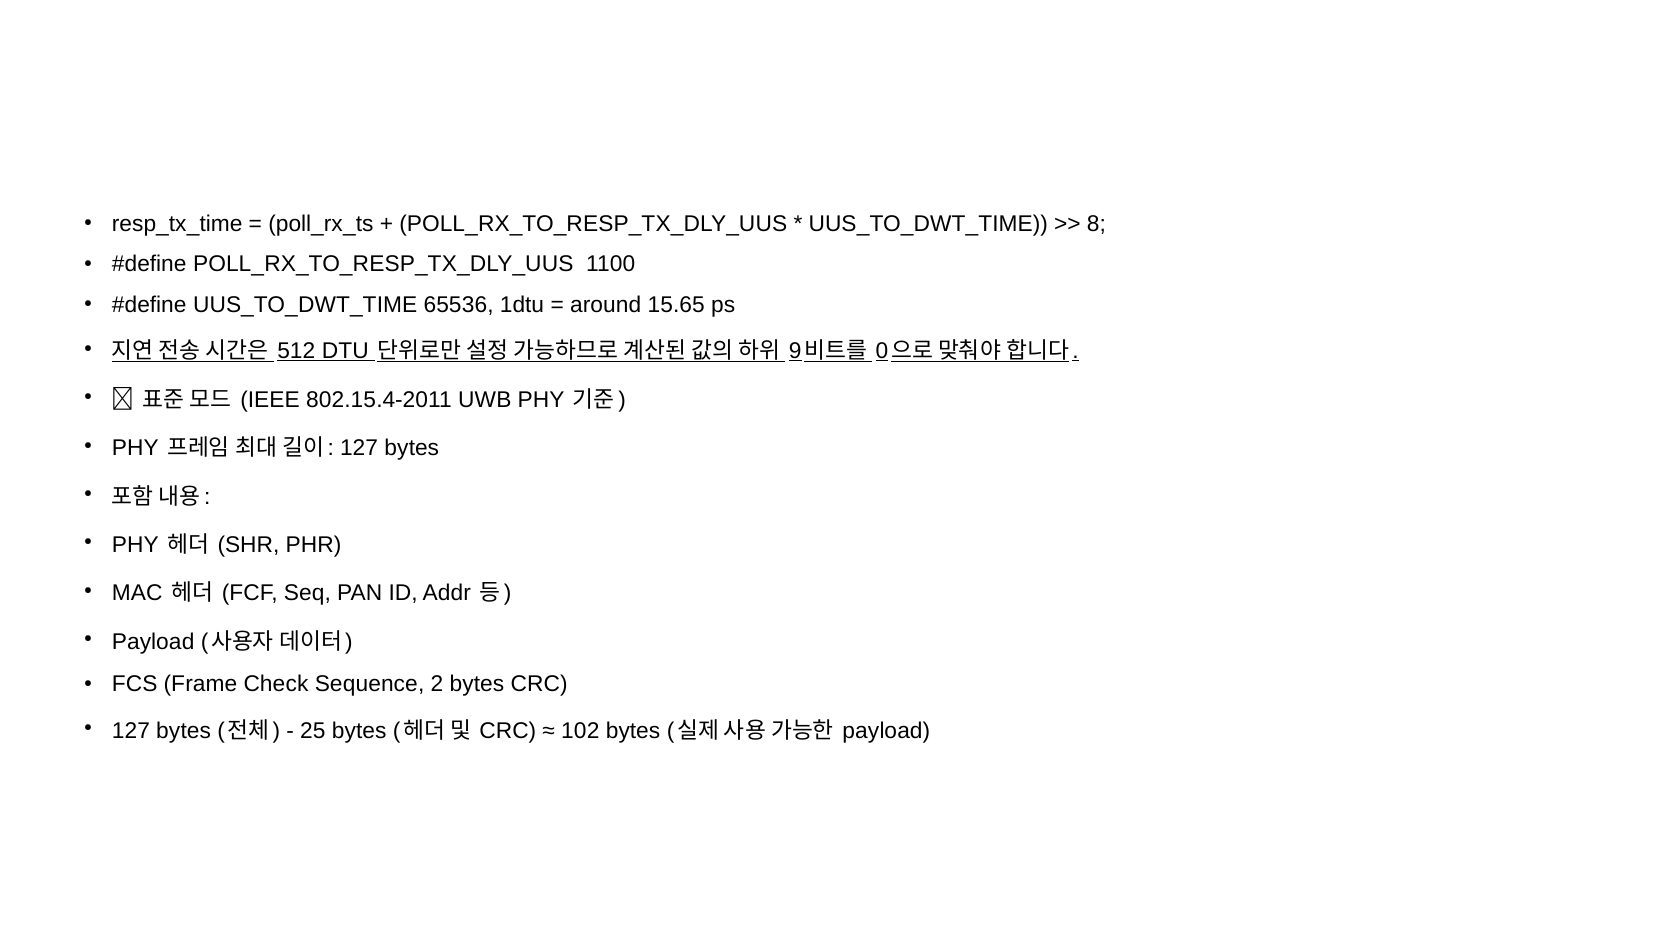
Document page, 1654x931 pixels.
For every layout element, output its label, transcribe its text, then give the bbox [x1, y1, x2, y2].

list resp_tx_time = (poll_rx_ts + (POLL_RX_TO_RESP_TX_DLY_UUS * UUS_TO_DWT_TIME)) >> 8; #define POLL_RX_TO_RESP_TX_DLY_UUS 1100 #define UUS_TO_DWT_TIME 65536, 1dtu = around 15.65 ps 지연 전송 시간은 512 DTU 단위로만 설정 가능하므로 계산된 값의 하위 9비트를 0으로 맞춰야 합니다. 📘 표준 모드 (IEEE 802.15.4-2011 UWB PHY 기준) PHY 프레임 최대 길이: 127 bytes 포함 내용: PHY 헤더 (SHR, PHR) MAC 헤더 (FCF, Seq, PAN ID, Addr 등) Payload (사용자 데이터) FCS (Frame Check Sequence, 2 bytes CRC) 127 bytes (전체) - 25 bytes (헤더 및 CRC) ≈ 102 bytes (실제 사용 가능한 payload) [75, 210, 1564, 751]
